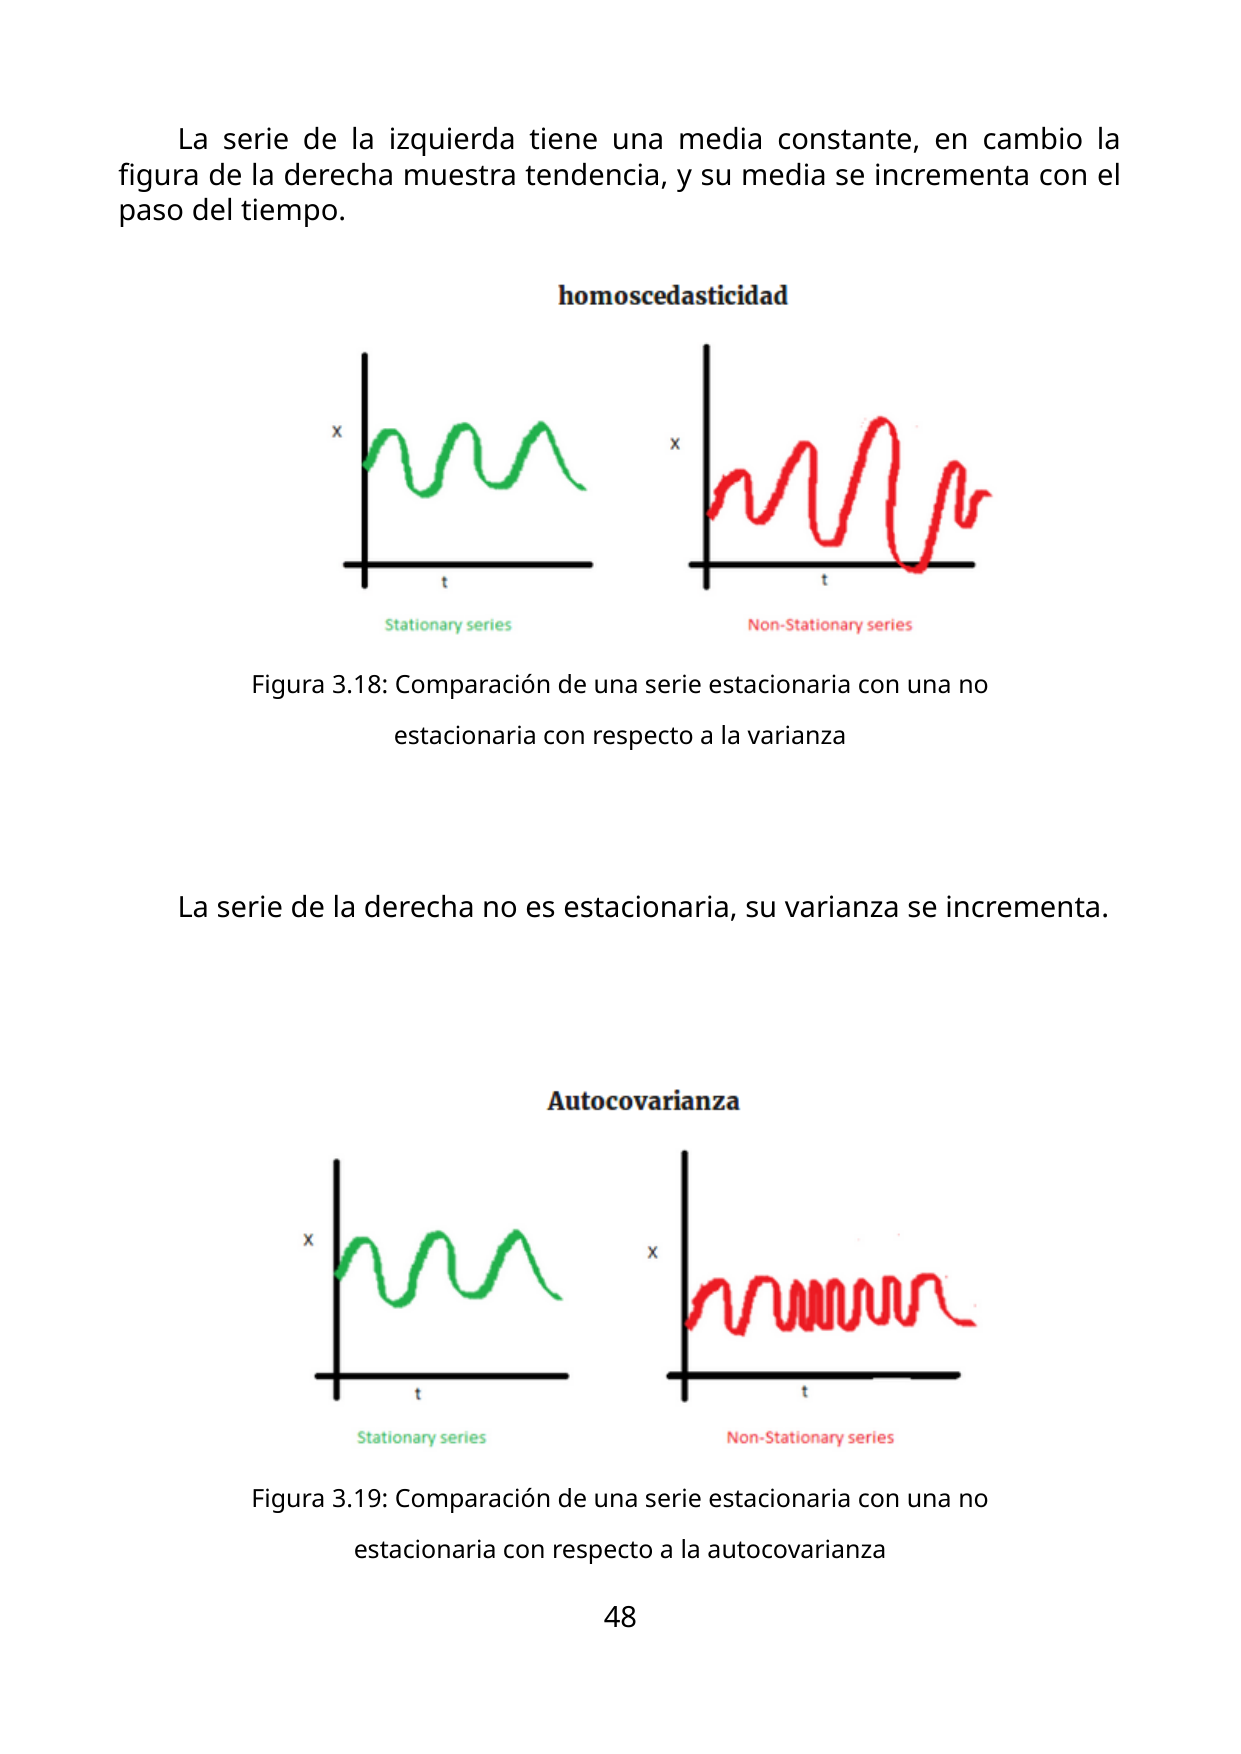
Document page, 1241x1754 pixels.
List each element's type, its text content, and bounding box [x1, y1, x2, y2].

text La serie de la izquierda tiene una media constante, en cambio la figura de la derecha muestra tendencia, y su media se incrementa con el paso del tiempo. [118, 118, 1122, 229]
text La serie de la derecha no es estacionaria, su varianza se incrementa. [118, 886, 1122, 926]
text Figura 3.19: Comparación de una serie estacionaria con una no estacionaria con respecto a la autocovarianza [218, 1464, 1022, 1566]
picture [218, 1057, 1022, 1464]
text Figura 3.18: Comparación de una serie estacionaria con una no estacionaria con respecto a la varianza [196, 650, 1044, 752]
picture [196, 256, 1044, 650]
